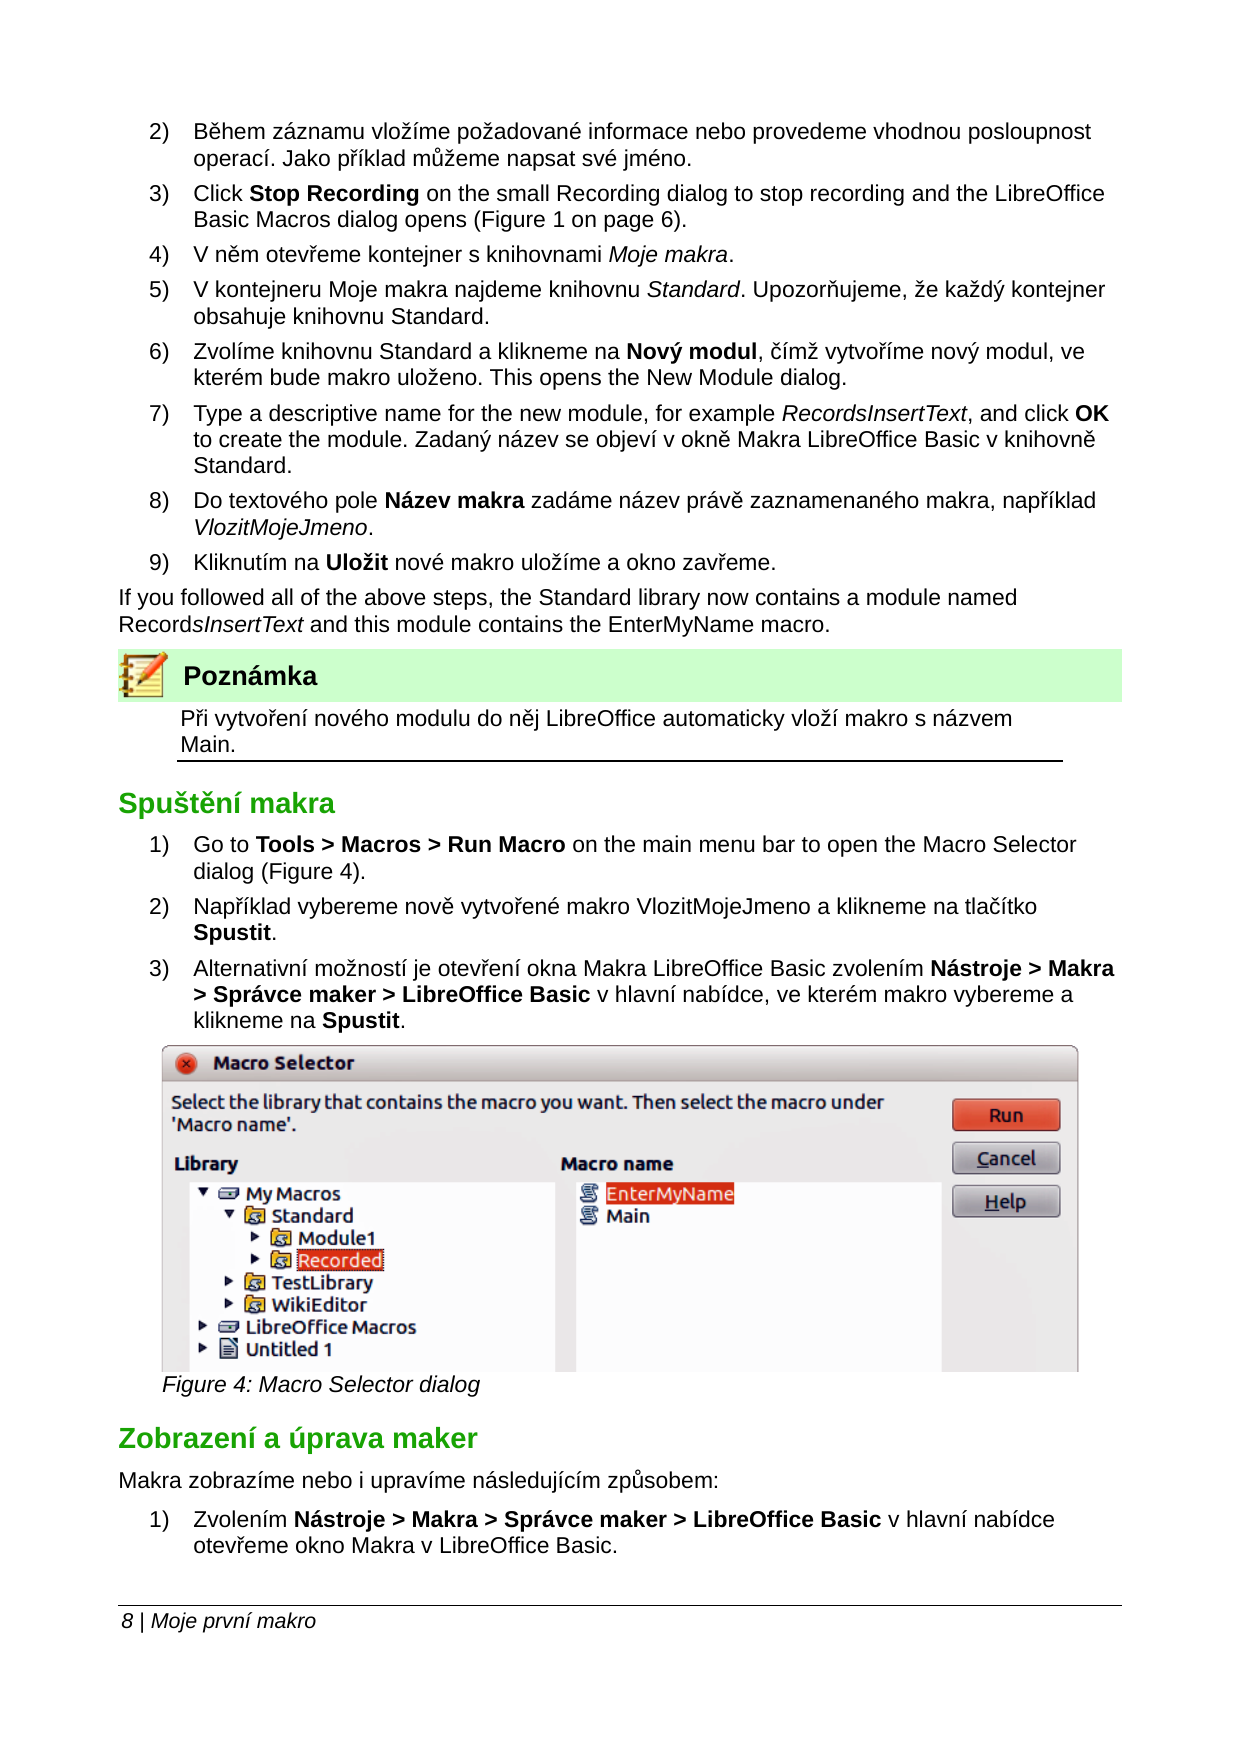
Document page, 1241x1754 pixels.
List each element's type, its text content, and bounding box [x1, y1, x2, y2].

subtitle Zobrazení a úprava maker [118, 1421, 1122, 1455]
picture [161, 1045, 1079, 1372]
list Type a descriptive name for the new module, for example RecordsInsertText, and click OK to create the module. Zadaný název se objeví v okně Makra LibreOffice Basic v knihovně Standard. [169, 399, 1122, 479]
list Alternativní možností je otevření okna Makra LibreOffice Basic zvolením Nástroje > Makra > Správce maker > LibreOffice Basic v hlavní nabídce, ve kterém makro vybereme a klikneme na Spustit. [169, 954, 1122, 1033]
list Go to Tools > Macros > Run Macro on the main menu bar to open the Macro Selector dialog (Figure 4). [169, 831, 1122, 884]
text Při vytvoření nového modulu do něj LibreOffice automaticky vloží makro s názvem Main. [177, 702, 1063, 760]
list Zvolíme knihovnu Standard a klikneme na Nový modul, čímž vytvoříme nový modul, ve kterém bude makro uloženo. This opens the New Module dialog. [169, 338, 1122, 391]
text Figure 4: Macro Selector dialog [162, 1372, 1078, 1398]
list Do textového pole Název makra zadáme název právě zaznamenaného makra, například VlozitMojeJmeno. [169, 487, 1122, 540]
list Během záznamu vložíme požadované informace nebo provedeme vhodnou posloupnost operací. Jako příklad můžeme napsat své jméno. [169, 118, 1122, 171]
subtitle Spuštění makra [118, 786, 1122, 819]
list V něm otevřeme kontejner s knihovnami Moje makra. [169, 241, 1122, 268]
text If you followed all of the above steps, the Standard library now contains a module named RecordsInsertText and this module contains the EnterMyName macro. [118, 584, 1122, 637]
subtitle Poznámka [118, 657, 1122, 697]
list Makra zobrazíme nebo i upravíme následujícím způsobem: [118, 1467, 1122, 1493]
list Zvolením Nástroje > Makra > Správce maker > LibreOffice Basic v hlavní nabídce otevřeme okno Makra v LibreOffice Basic. [169, 1506, 1122, 1558]
list Click Stop Recording on the small Recording dialog to stop recording and the LibreOffice Basic Macros dialog opens (Figure 1 on page 5). [169, 180, 1122, 232]
picture [119, 650, 170, 701]
list Například vybereme nově vytvořené makro VlozitMojeJmeno a klikneme na tlačítko Spustit. [169, 893, 1122, 946]
list V kontejneru Moje makra najdeme knihovnu Standard. Upozorňujeme, že každý kontejner obsahuje knihovnu Standard. [169, 276, 1122, 329]
list Kliknutím na Uložit nové makro uložíme a okno zavřeme. [169, 549, 1122, 575]
